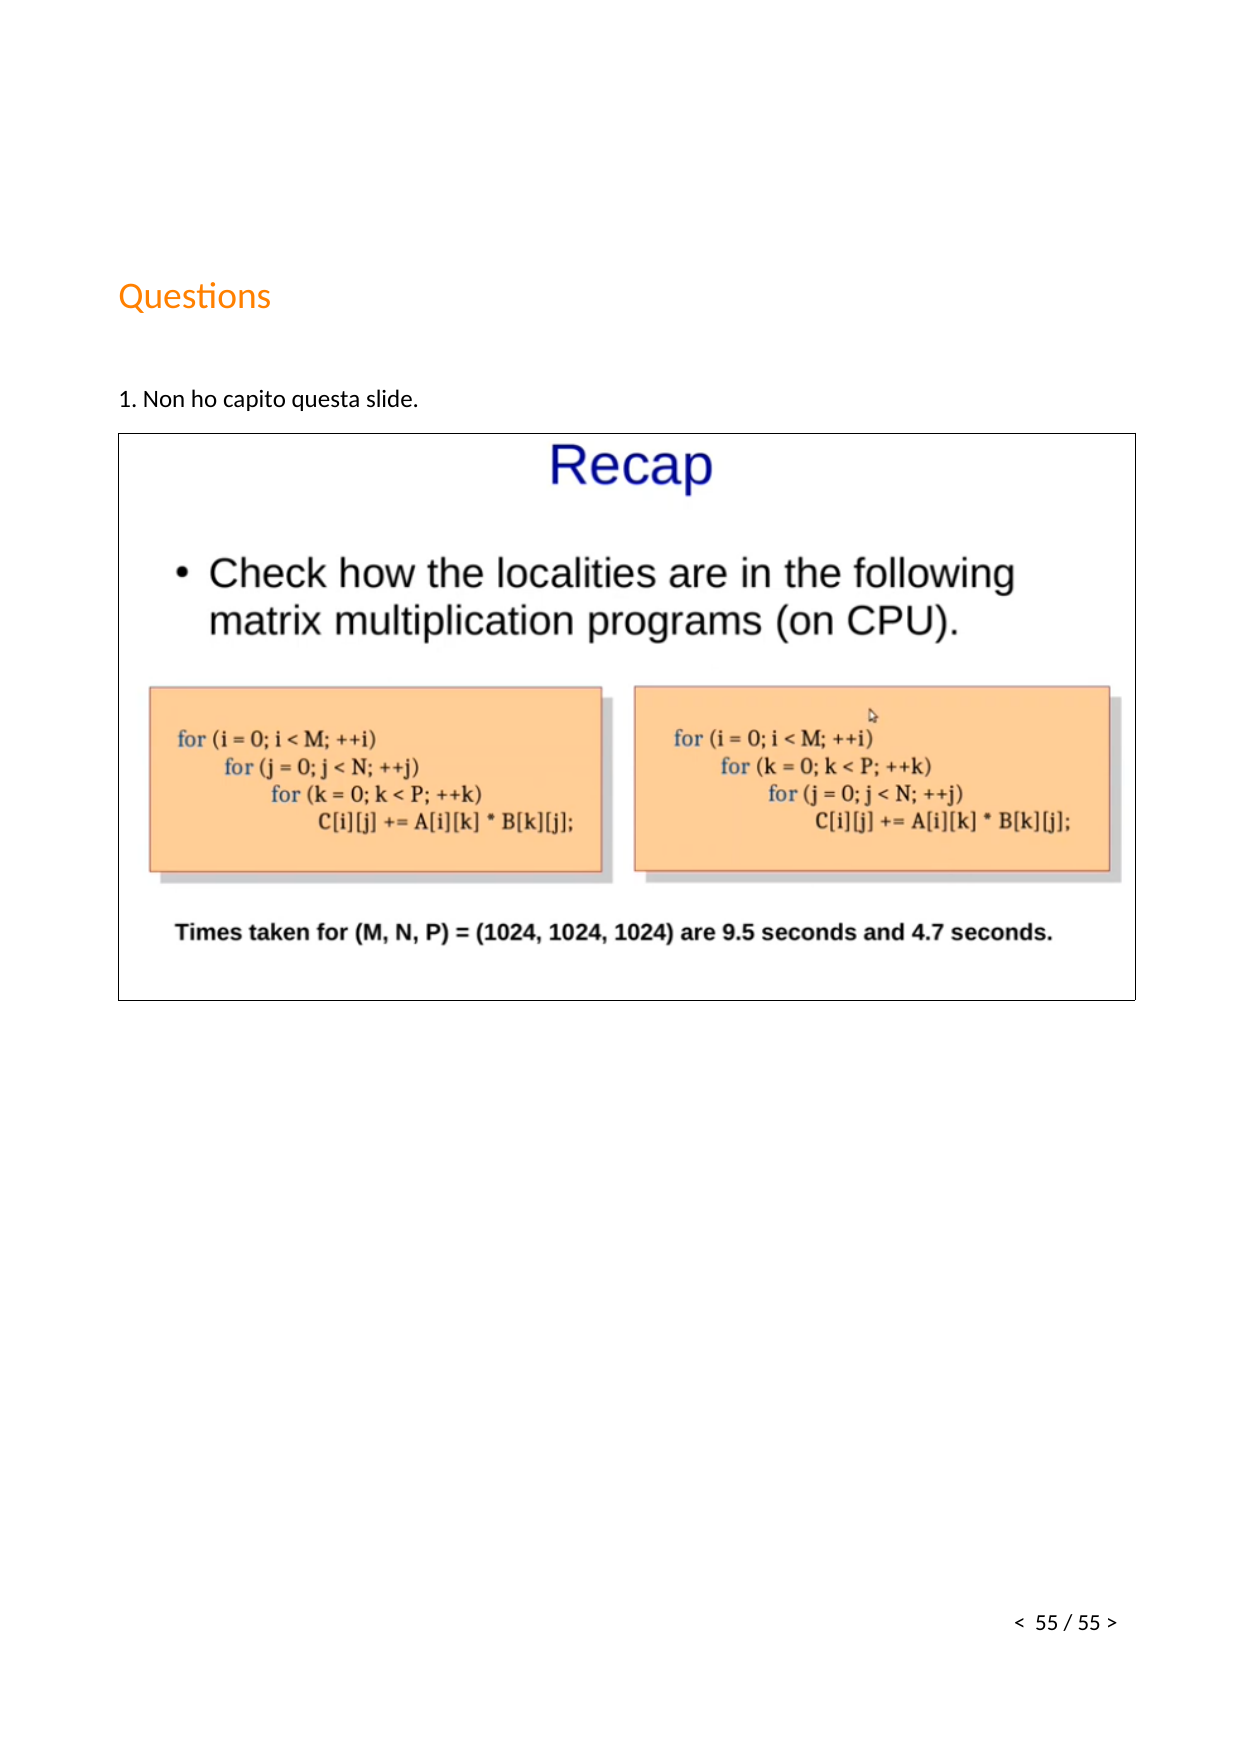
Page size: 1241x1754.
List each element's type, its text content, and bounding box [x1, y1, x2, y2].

picture [121, 435, 1132, 997]
subtitle Questions [118, 272, 1122, 318]
text 1. Non ho capito questa slide. [118, 383, 1122, 413]
